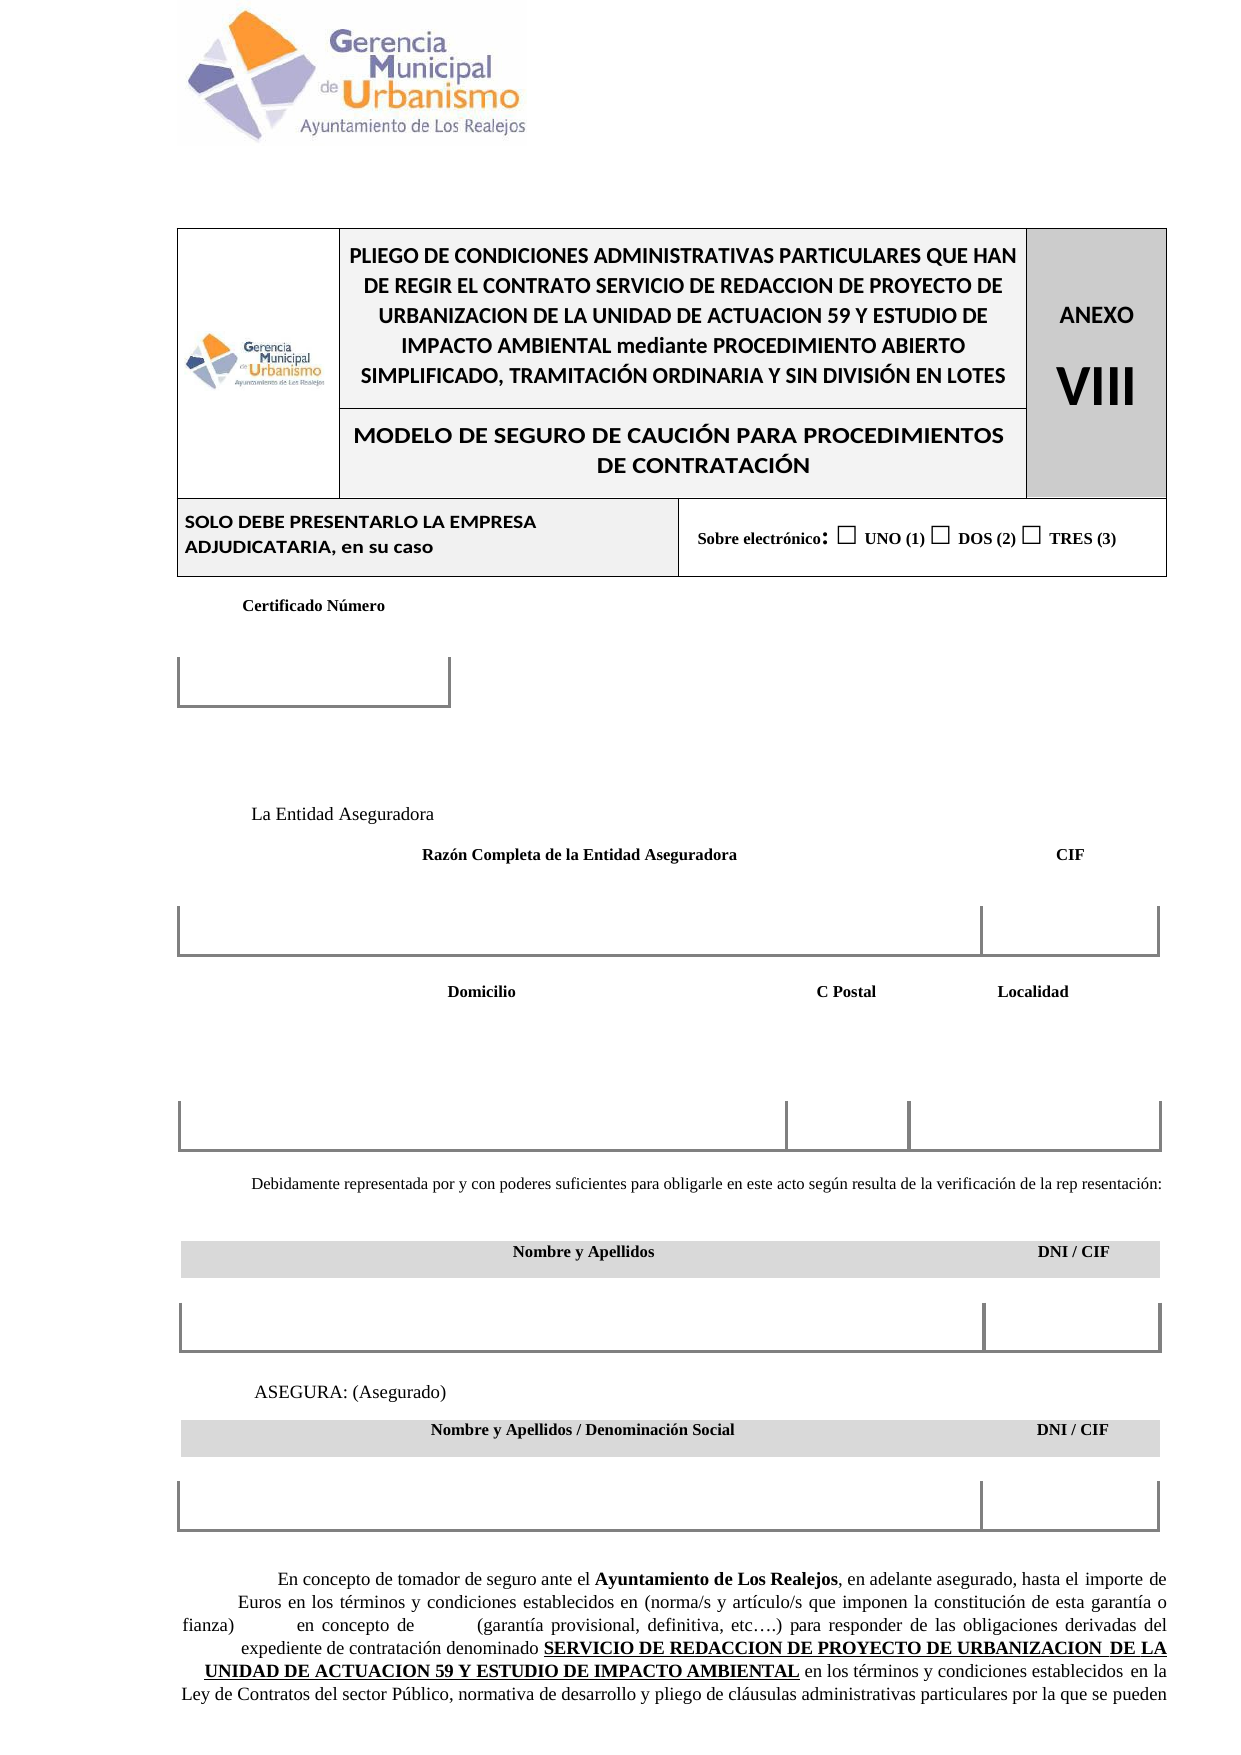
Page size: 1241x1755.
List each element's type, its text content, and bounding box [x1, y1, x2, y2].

text Razón Completa de la Entidad Aseguradora [420, 845, 739, 864]
table_cell DNI / CIF [984, 1420, 1160, 1457]
table_header PLIEGO DE CONDICIONES ADMINISTRATIVAS PARTICULARES QUE HAN DE REGIR EL CONTRATO SERVICIO DE REDACCION DE PROYECTO DE URBANIZACION DE LA UNIDAD DE ACTUACION 59 Y ESTUDIO DE IMPACTO AMBIENTAL mediante PROCEDIMIENTO ABIERTO SIMPLIFICADO, TRAMITACIÓN ORDINARIA Y SIN DIVISIÓN EN LOTES [340, 229, 1026, 408]
text Domicilio [445, 982, 518, 1001]
table_cell [984, 1353, 1160, 1420]
table_cell ASEGURA: (Asegurado) [181, 1353, 984, 1420]
table_cell Nombre y Apellidos / Denominación Social [181, 1420, 984, 1457]
table_cell [986, 1303, 1158, 1350]
table_cell MODELO DE SEGURO DE CAUCIÓN PARA PROCEDIMIENTOS DE CONTRATACIÓN [340, 409, 1026, 497]
table_cell SOLO DEBE PRESENTARLO LA EMPRESA ADJUDICATARIA, en su caso [178, 499, 678, 576]
text Localidad [995, 982, 1071, 1001]
table_cell [984, 1279, 1160, 1302]
table_cell [181, 1279, 984, 1302]
table_header Nombre y Apellidos [181, 1241, 984, 1278]
table_header [181, 1101, 785, 1149]
text C Postal [816, 982, 906, 1001]
table_header DNI / CIF [984, 1241, 1160, 1278]
text La Entidad Aseguradora [251, 803, 1207, 824]
text CIF [1048, 845, 1092, 864]
table_cell Sobre electrónico: ☐ UNO (1) ☐ DOS (2) ☐ TRES (3) [679, 499, 1166, 576]
text Certificado Número [242, 596, 449, 615]
table_header [178, 229, 339, 497]
table_header [911, 1101, 1159, 1149]
text Debidamente representada por y con poderes suficientes para obligarle en este acto según resulta de la verificación de la rep resentación: [251, 1174, 1207, 1193]
table_header [788, 1101, 907, 1149]
table_cell [182, 1303, 982, 1350]
table_header ANEXO VIII [1027, 229, 1166, 497]
text En concepto de tomador de seguro ante el Ayuntamiento de Los Realejos, en adelante asegurado, hasta el importe de Euros en los términos y condiciones establecidos en (norma/s y artículo/s que imponen la constitución de esta garantía o fianza) en concepto de (garantía provisional, definitiva, etc….) para responder de las obligaciones derivadas del expediente de contratación denominado SERVICIO DE REDACCION DE PROYECTO DE URBANIZACION DE LA UNIDAD DE ACTUACION 59 Y ESTUDIO DE IMPACTO AMBIENTAL en los términos y condiciones establecidos en la Ley de Contratos del sector Público, normativa de desarrollo y pliego de cláusulas administrativas particulares por la que se pueden [177, 1568, 1167, 1705]
